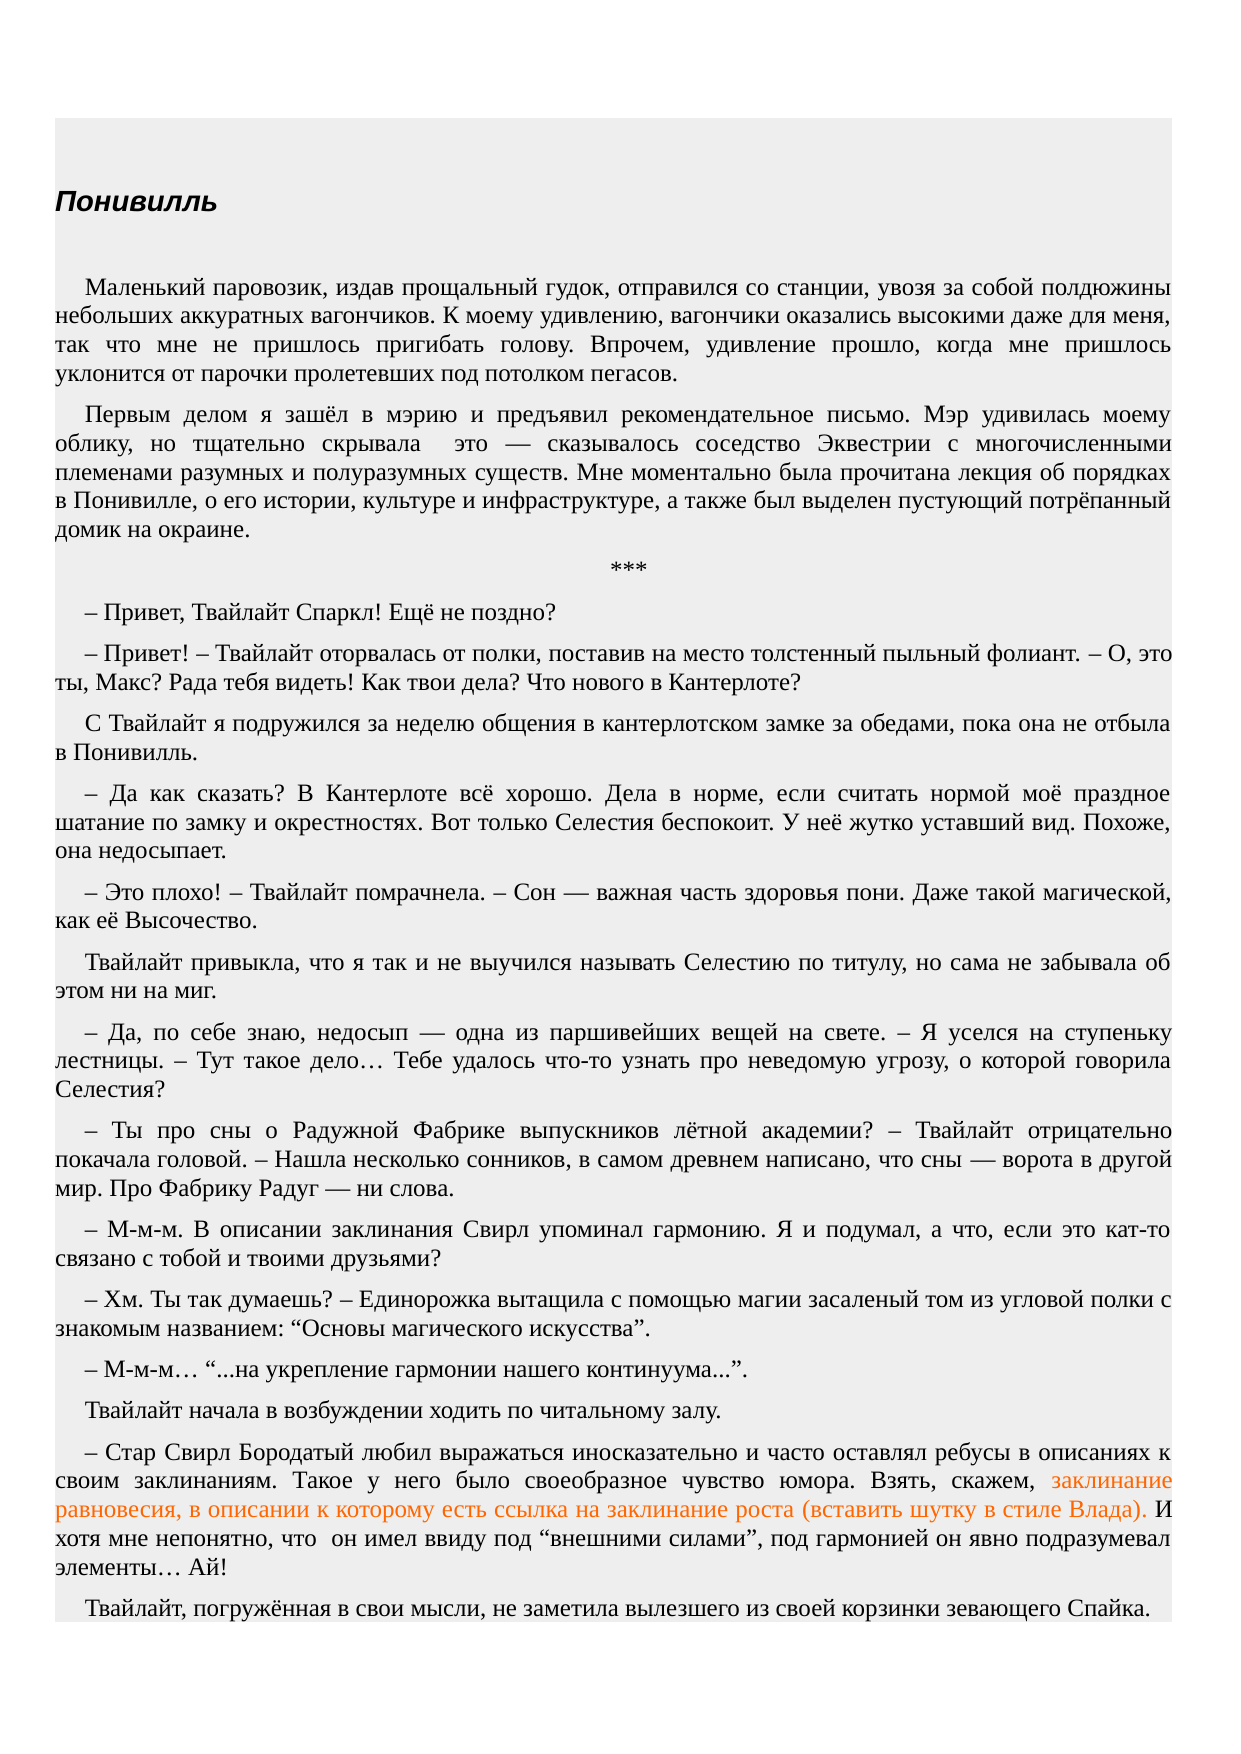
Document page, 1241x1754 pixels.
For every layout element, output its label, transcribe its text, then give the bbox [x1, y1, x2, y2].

text С Твайлайт я подружился за неделю общения в кантерлотском замке за обедами, пока она не отбыла в Понивилль. [55, 708, 1172, 765]
text *** [55, 555, 1172, 584]
text – Привет! – Твайлайт оторвалась от полки, поставив на место толстенный пыльный фолиант. – О, это ты, Макс? Рада тебя видеть! Как твои дела? Что нового в Кантерлоте? [55, 638, 1172, 695]
subtitle Понивилль [55, 184, 1172, 218]
text – Да как сказать? В Кантерлоте всё хорошо. Дела в норме, если считать нормой моё праздное шатание по замку и окрестностях. Вот только Селестия беспокоит. У неё жутко уставший вид. Похоже, она недосыпает. [55, 778, 1172, 864]
text – Стар Свирл Бородатый любил выражаться иносказательно и часто оставлял ребусы в описаниях к своим заклинаниям. Такое у него было своеобразное чувство юмора. Взять, скажем, заклинание равновесия, в описании к которому есть ссылка на заклинание роста (вставить шутку в стиле Влада). И хотя мне непонятно, что он имел ввиду под “внешними силами”, под гармонией он явно подразумевал элементы… Ай! [55, 1437, 1172, 1580]
text Твайлайт начала в возбуждении ходить по читальному залу. [55, 1395, 1172, 1424]
text Маленький паровозик, издав прощальный гудок, отправился со станции, увозя за собой полдюжины небольших аккуратных вагончиков. К моему удивлению, вагончики оказались высокими даже для меня, так что мне не пришлось пригибать голову. Впрочем, удивление прошло, когда мне пришлось уклонится от парочки пролетевших под потолком пегасов. [55, 272, 1172, 387]
text – М-м-м. В описании заклинания Свирл упоминал гармонию. Я и подумал, а что, если это кат-то связано с тобой и твоими друзьями? [55, 1214, 1172, 1272]
text Первым делом я зашёл в мэрию и предъявил рекомендательное письмо. Мэр удивилась моему облику, но тщательно скрывала это — сказывалось соседство Эквестрии с многочисленными племенами разумных и полуразумных существ. Мне моментально была прочитана лекция об порядках в Понивилле, о его истории, культуре и инфраструктуре, а также был выделен пустующий потрёпанный домик на окраине. [55, 399, 1172, 543]
text – Да, по себе знаю, недосып — одна из паршивейших вещей на свете. – Я уселся на ступеньку лестницы. – Тут такое дело… Тебе удалось что-то узнать про неведомую угрозу, о которой говорила Селестия? [55, 1017, 1172, 1103]
text – Это плохо! – Твайлайт помрачнела. – Сон — важная часть здоровья пони. Даже такой магической, как её Высочество. [55, 877, 1172, 934]
text – Ты про сны о Радужной Фабрике выпускников лётной академии? – Твайлайт отрицательно покачала головой. – Нашла несколько сонников, в самом древнем написано, что сны — ворота в другой мир. Про Фабрику Радуг — ни слова. [55, 1115, 1172, 1202]
text – М-м-м… “...на укрепление гармонии нашего континуума...”. [55, 1354, 1172, 1383]
text Твайлайт привыкла, что я так и не выучился называть Селестию по титулу, но сама не забывала об этом ни на миг. [55, 947, 1172, 1004]
text – Привет, Твайлайт Спаркл! Ещё не поздно? [55, 597, 1172, 625]
text – Хм. Ты так думаешь? – Единорожка вытащила с помощью магии засаленый том из угловой полки с знакомым названием: “Основы магического искусства”. [55, 1284, 1172, 1342]
text Твайлайт, погружённая в свои мысли, не заметила вылезшего из своей корзинки зевающего Спайка. [55, 1593, 1172, 1622]
